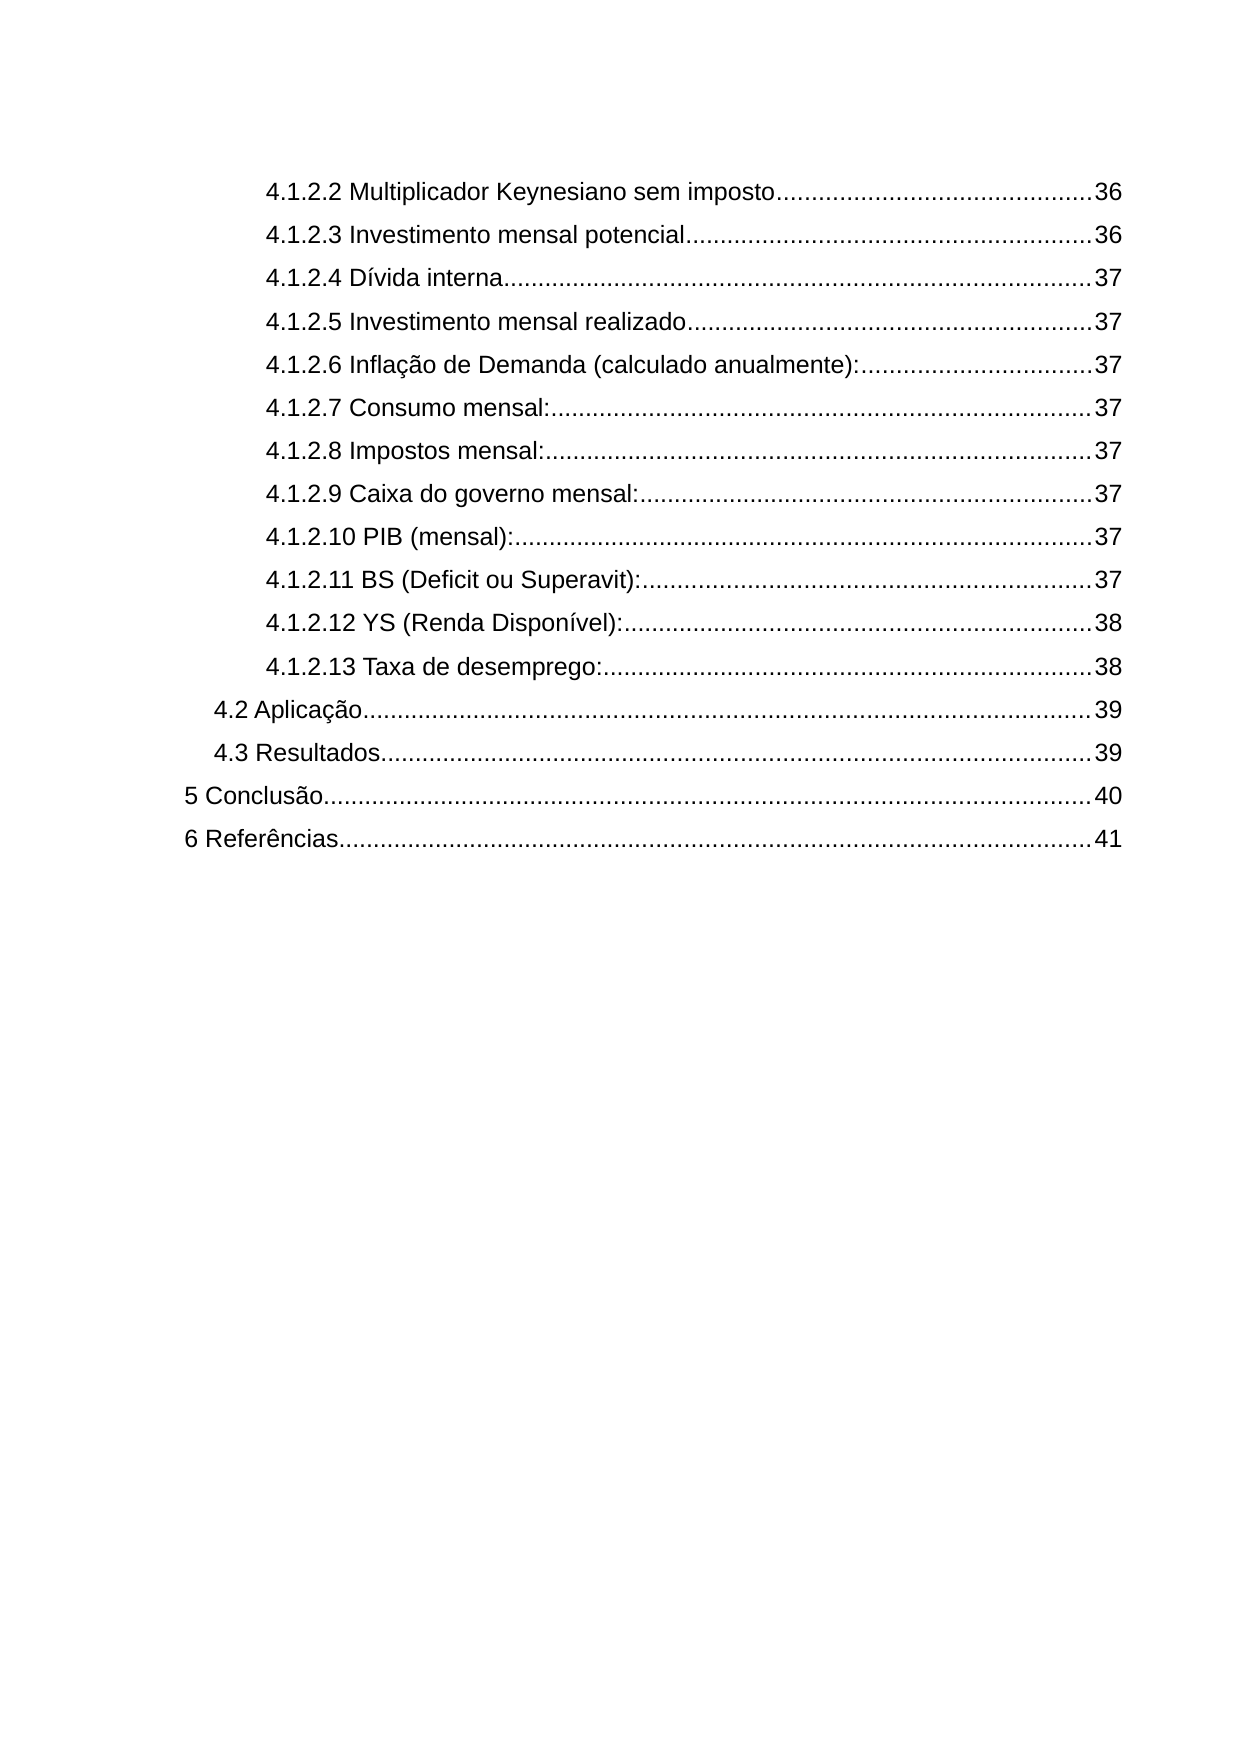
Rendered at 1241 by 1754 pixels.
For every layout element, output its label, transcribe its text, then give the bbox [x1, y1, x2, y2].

text 4.1.2.9 Caixa do governo mensal: 37 [266, 479, 1122, 508]
text 5 Conclusão 40 [177, 781, 1122, 810]
text 4.1.2.11 BS (Deficit ou Superavit): 37 [266, 565, 1122, 594]
text 4.2 Aplicação 39 [207, 695, 1122, 723]
text 4.1.2.7 Consumo mensal: 37 [266, 393, 1122, 422]
text 4.1.2.4 Dívida interna 37 [266, 263, 1122, 292]
text 4.1.2.5 Investimento mensal realizado 37 [266, 307, 1122, 335]
text 6 Referências 41 [177, 824, 1122, 853]
text 4.1.2.2 Multiplicador Keynesiano sem imposto 36 [266, 177, 1122, 206]
text 4.1.2.3 Investimento mensal potencial 36 [266, 220, 1122, 249]
text 4.1.2.12 YS (Renda Disponível): 38 [266, 608, 1122, 637]
text 4.1.2.8 Impostos mensal: 37 [266, 436, 1122, 465]
text 4.1.2.13 Taxa de desemprego: 38 [266, 652, 1122, 680]
text 4.1.2.10 PIB (mensal): 37 [266, 522, 1122, 551]
text 4.3 Resultados 39 [207, 738, 1122, 767]
text 4.1.2.6 Inflação de Demanda (calculado anualmente): 37 [266, 350, 1122, 378]
